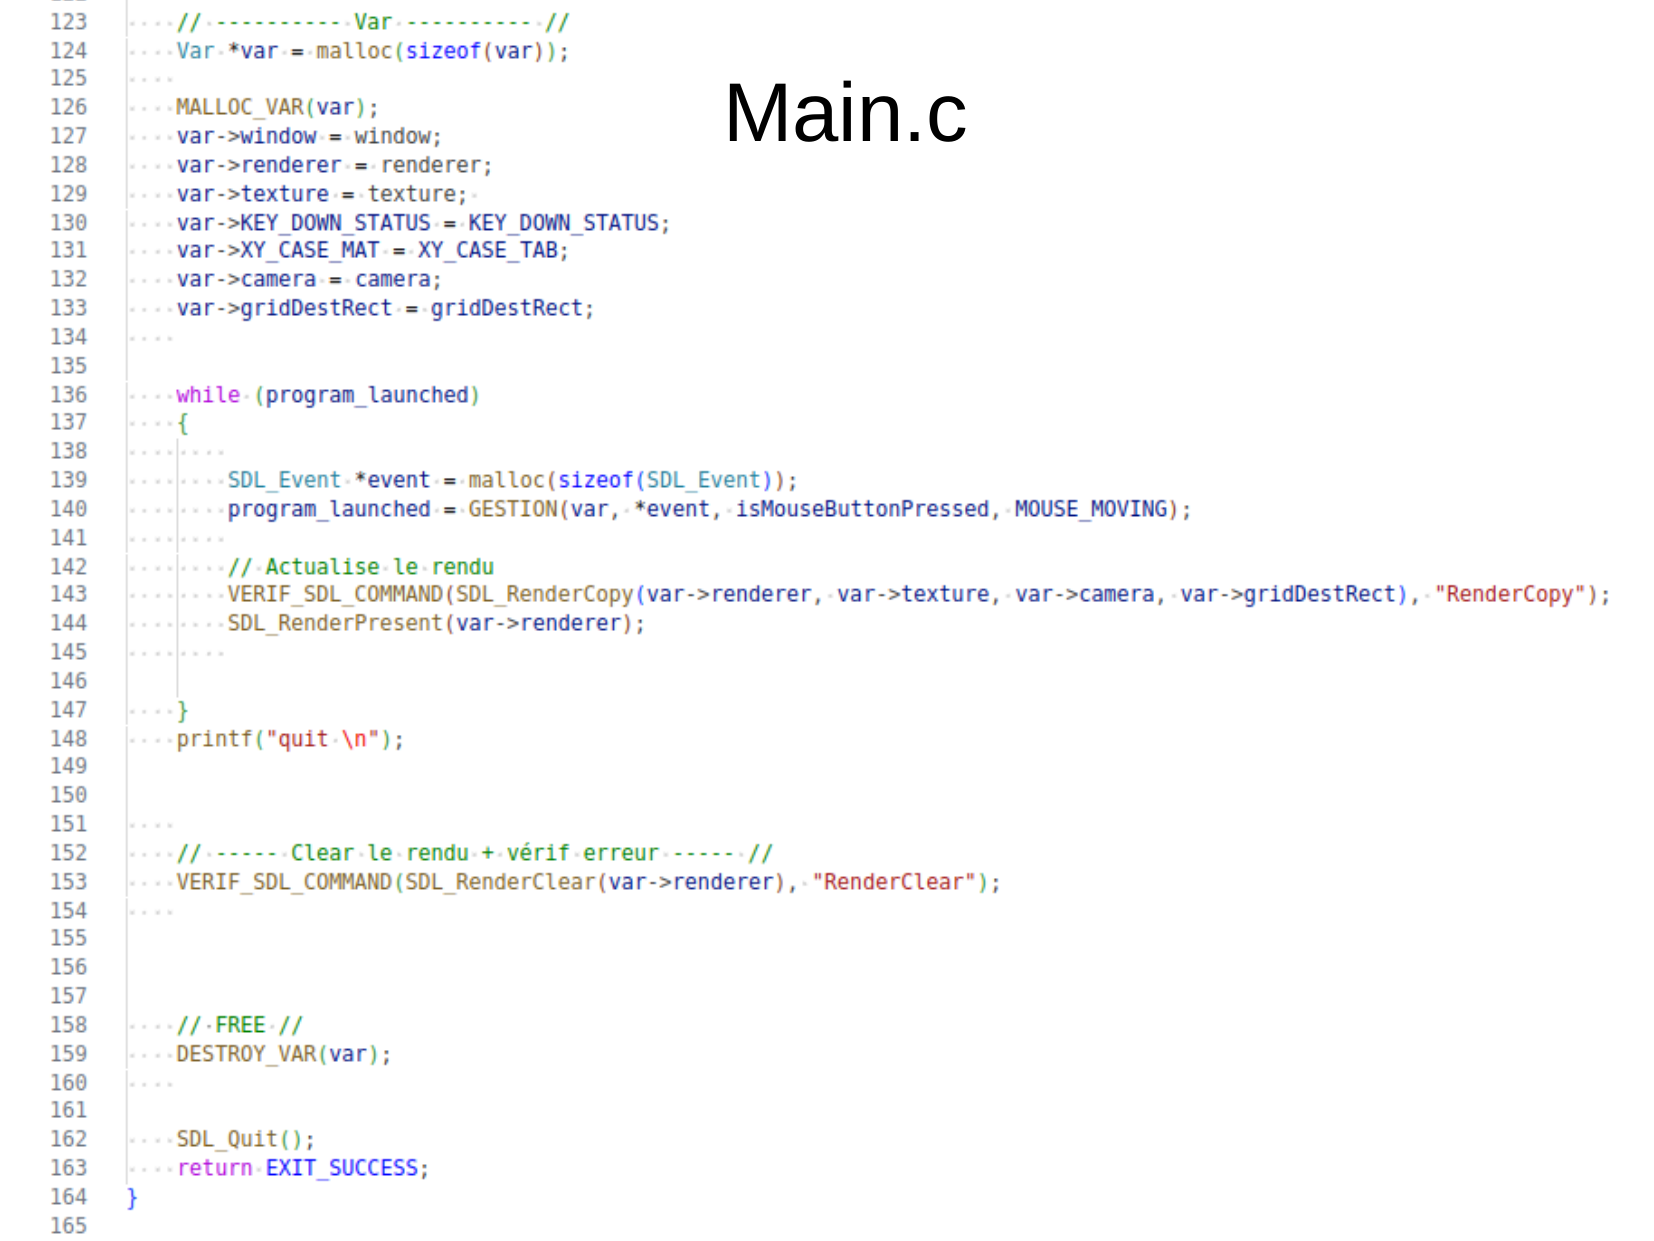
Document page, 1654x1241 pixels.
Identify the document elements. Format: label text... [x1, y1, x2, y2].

picture [34, 0, 1619, 1241]
text_box Main.c [708, 59, 984, 167]
